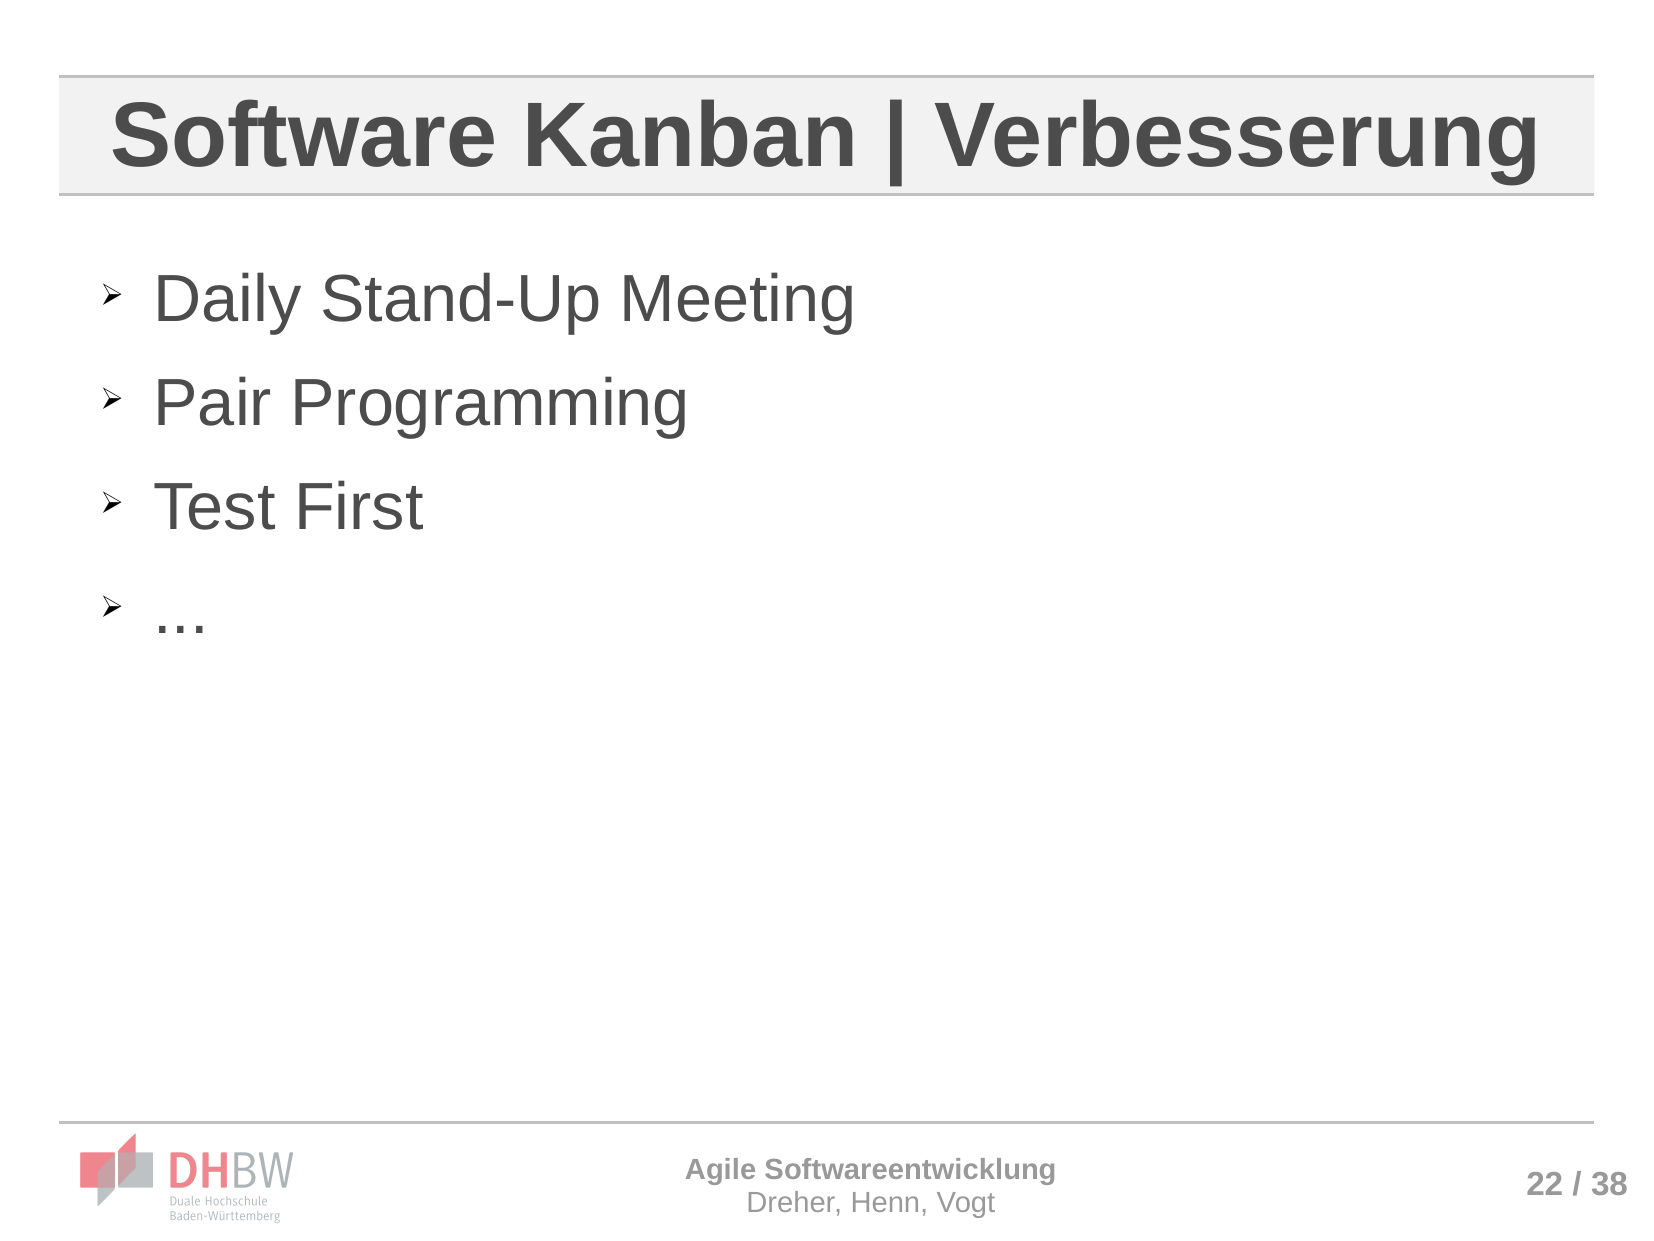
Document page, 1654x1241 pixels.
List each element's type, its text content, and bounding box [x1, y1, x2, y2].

list Daily Stand-Up Meeting Pair Programming Test First ... [82, 260, 1571, 1080]
title Software Kanban | Verbesserung [82, 31, 1571, 239]
picture [78, 1133, 296, 1225]
